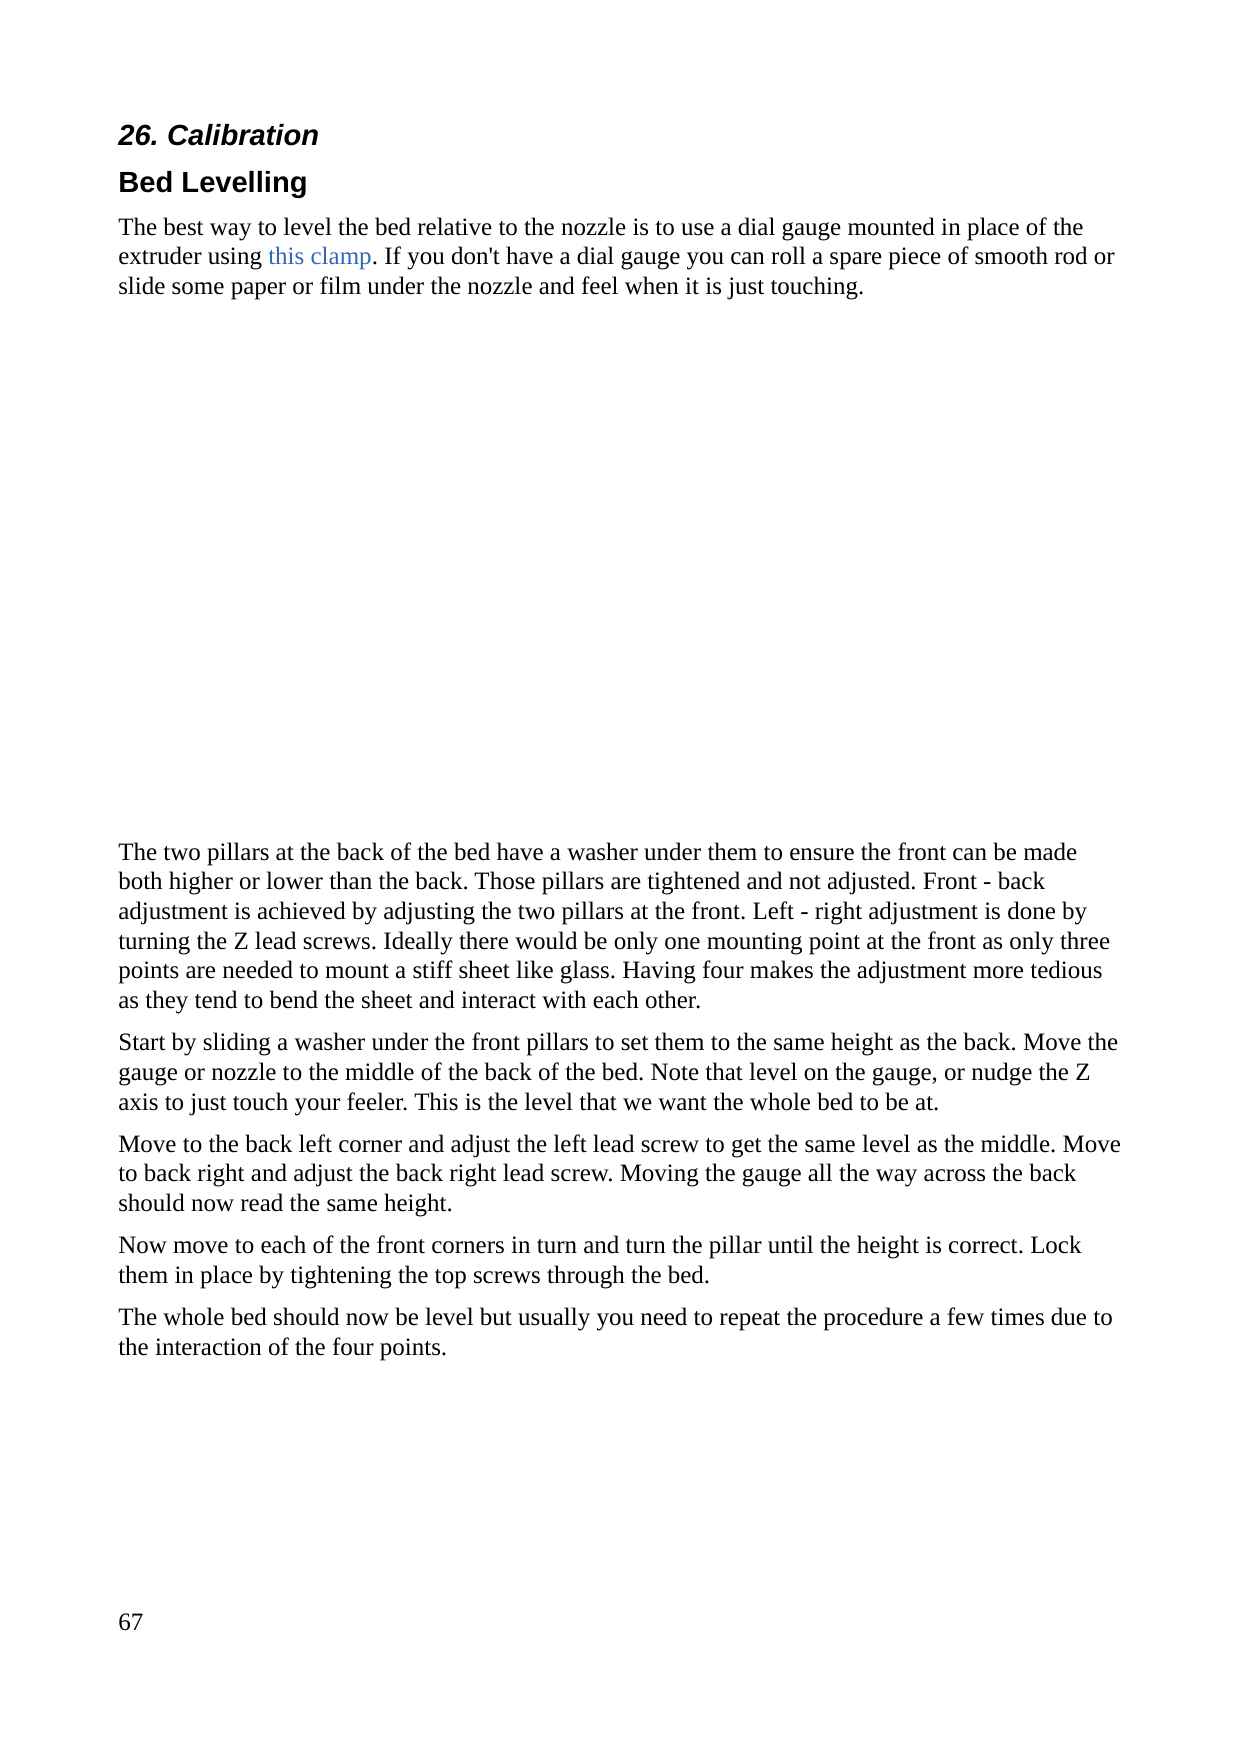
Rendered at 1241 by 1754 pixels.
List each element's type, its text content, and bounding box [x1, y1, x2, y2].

subtitle Calibration [118, 118, 1122, 152]
text The whole bed should now be level but usually you need to repeat the procedure a few times due to the interaction of the four points. [118, 1301, 1122, 1361]
text Move to the back left corner and adjust the left lead screw to get the same level as the middle. Move to back right and adjust the back right lead screw. Moving the gauge all the way across the back should now read the same height. [118, 1128, 1122, 1217]
text Start by sliding a washer under the front pillars to set them to the same height as the back. Move the gauge or nozzle to the middle of the back of the bed. Note that level on the gauge, or nudge the Z axis to just touch your feeler. This is the level that we want the whole bed to be at. [118, 1026, 1122, 1115]
subtitle Bed Levelling [118, 165, 1122, 199]
text The best way to level the bed relative to the nozzle is to use a dial gauge mounted in place of the extruder using this clamp. If you don't have a dial gauge you can roll a spare piece of smooth rod or slide some paper or film under the nozzle and feel when it is just touching. [118, 211, 1122, 300]
text Now move to each of the front corners in turn and turn the pillar until the height is correct. Lock them in place by tightening the top screws through the bed. [118, 1229, 1122, 1289]
text The two pillars at the back of the bed have a washer under them to ensure the front can be made both higher or lower than the back. Those pillars are tightened and not adjusted. Front - back adjustment is achieved by adjusting the two pillars at the front. Left - right adjustment is done by turning the Z lead screws. Ideally there would be only one mounting point at the front as only three points are needed to mount a stiff sheet like glass. Having four makes the adjustment more tedious as they tend to bend the sheet and interact with each other. [118, 836, 1122, 1014]
